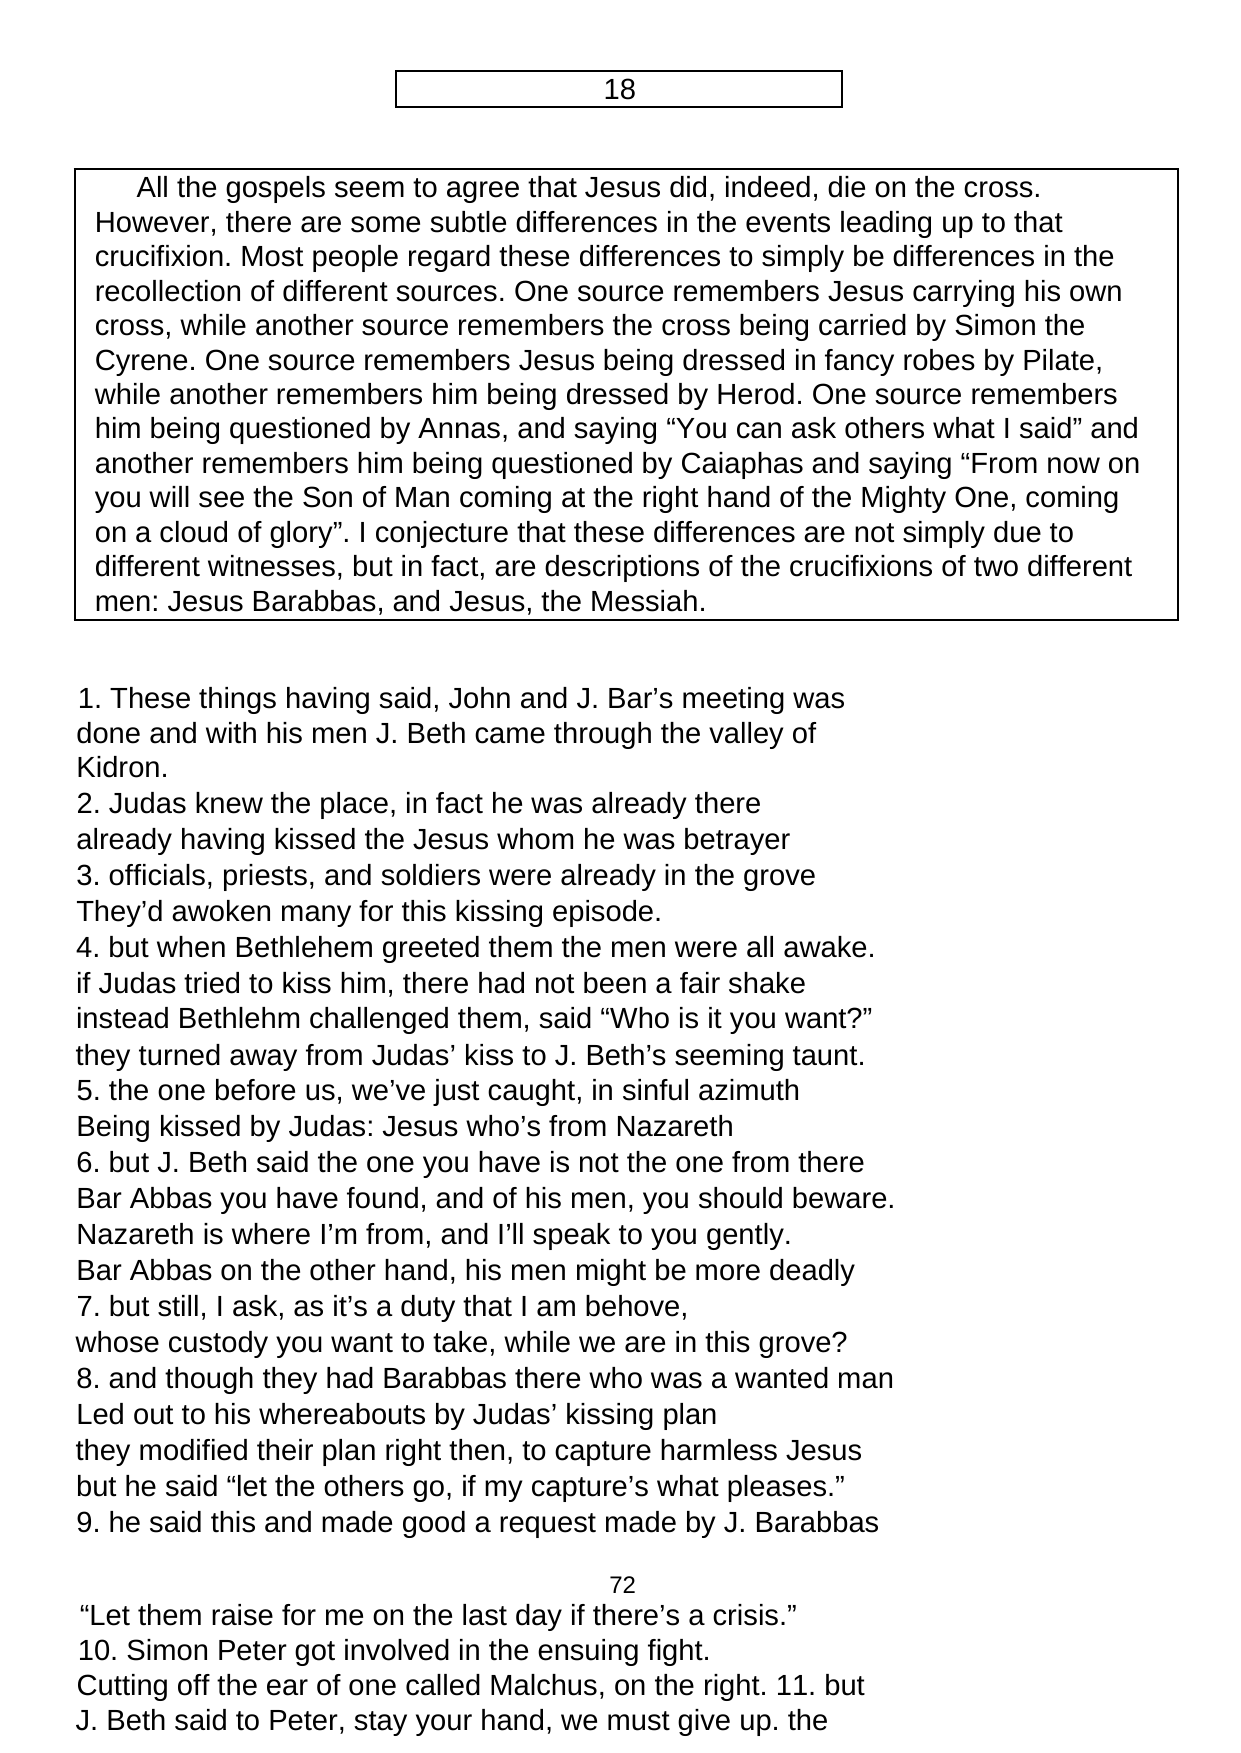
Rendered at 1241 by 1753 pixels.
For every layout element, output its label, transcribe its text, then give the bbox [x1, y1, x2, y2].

text 1. These things having said, John and J. Bar’s meeting was done and with his men J. Beth came through the valley of Kidron. [76, 681, 911, 784]
text if Judas tried to kiss him, there had not been a fair shake [76, 966, 1178, 999]
text instead Bethlehm challenged them, said “Who is it you want?” [76, 1002, 1178, 1035]
text 4. but when Bethlehem greeted them the men were all awake. [76, 930, 1178, 963]
text already having kissed the Jesus whom he was betrayer [76, 822, 1178, 855]
table_header 18 [397, 72, 841, 106]
text whose custody you want to take, while we are in this grove? [75, 1325, 1178, 1358]
text 2. Judas knew the place, in fact he was already there [76, 786, 1178, 819]
text but he said “let the others go, if my capture’s what pleases.” [76, 1469, 1178, 1502]
text 8. and though they had Barabbas there who was a wanted man [76, 1361, 1178, 1394]
text They’d awoken many for this kissing episode. [76, 894, 1178, 927]
text 5. the one before us, we’ve just caught, in sinful azimuth [76, 1073, 1178, 1107]
text “Let them raise for me on the last day if there’s a crisis.” 10. Simon Peter got involved in the ensuing fight. [78, 1598, 811, 1666]
table_header All the gospels seem to agree that Jesus did, indeed, die on the cross. However, there are some subtle differences in the events leading up to that crucifixion. Most people regard these differences to simply be differences in the recollection of different sources. One source remembers Jesus carrying his own cross, while another source remembers the cross being carried by Simon the Cyrene. One source remembers Jesus being dressed in fancy robes by Pilate, while another remembers him being dressed by Herod. One source remembers him being questioned by Annas, and saying “You can ask others what I said” and another remembers him being questioned by Caiaphas and saying “From now on you will see the Son of Man coming at the right hand of the Mighty One, coming on a cloud of glory”. I conjecture that these differences are not simply due to different witnesses, but in fact, are descriptions of the crucifixions of two different men: Jesus Barabbas, and Jesus, the Messiah. [76, 170, 1177, 619]
text 7. but still, I ask, as it’s a duty that I am behove, [76, 1289, 1178, 1323]
text Being kissed by Judas: Jesus who’s from Nazareth [76, 1109, 1178, 1143]
text Led out to his whereabouts by Judas’ kissing plan [76, 1397, 1178, 1430]
text 3. officials, priests, and soldiers were already in the grove [76, 858, 1178, 891]
text 6. but J. Beth said the one you have is not the one from there [76, 1145, 1178, 1179]
text Cutting off the ear of one called Malchus, on the right. 11. but J. Beth said to Peter, stay your hand, we must give up. the [75, 1668, 891, 1736]
text they modified their plan right then, to capture harmless Jesus [75, 1433, 1178, 1466]
text 72 [609, 1571, 1178, 1598]
text they turned away from Judas’ kiss to J. Beth’s seeming taunt. [75, 1037, 1178, 1071]
text Bar Abbas on the other hand, his men might be more deadly [76, 1253, 1178, 1287]
text Nazareth is where I’m from, and I’ll speak to you gently. [76, 1217, 1178, 1251]
text Bar Abbas you have found, and of his men, you should beware. [76, 1181, 1178, 1215]
text 9. he said this and made good a request made by J. Barabbas [76, 1505, 1178, 1538]
